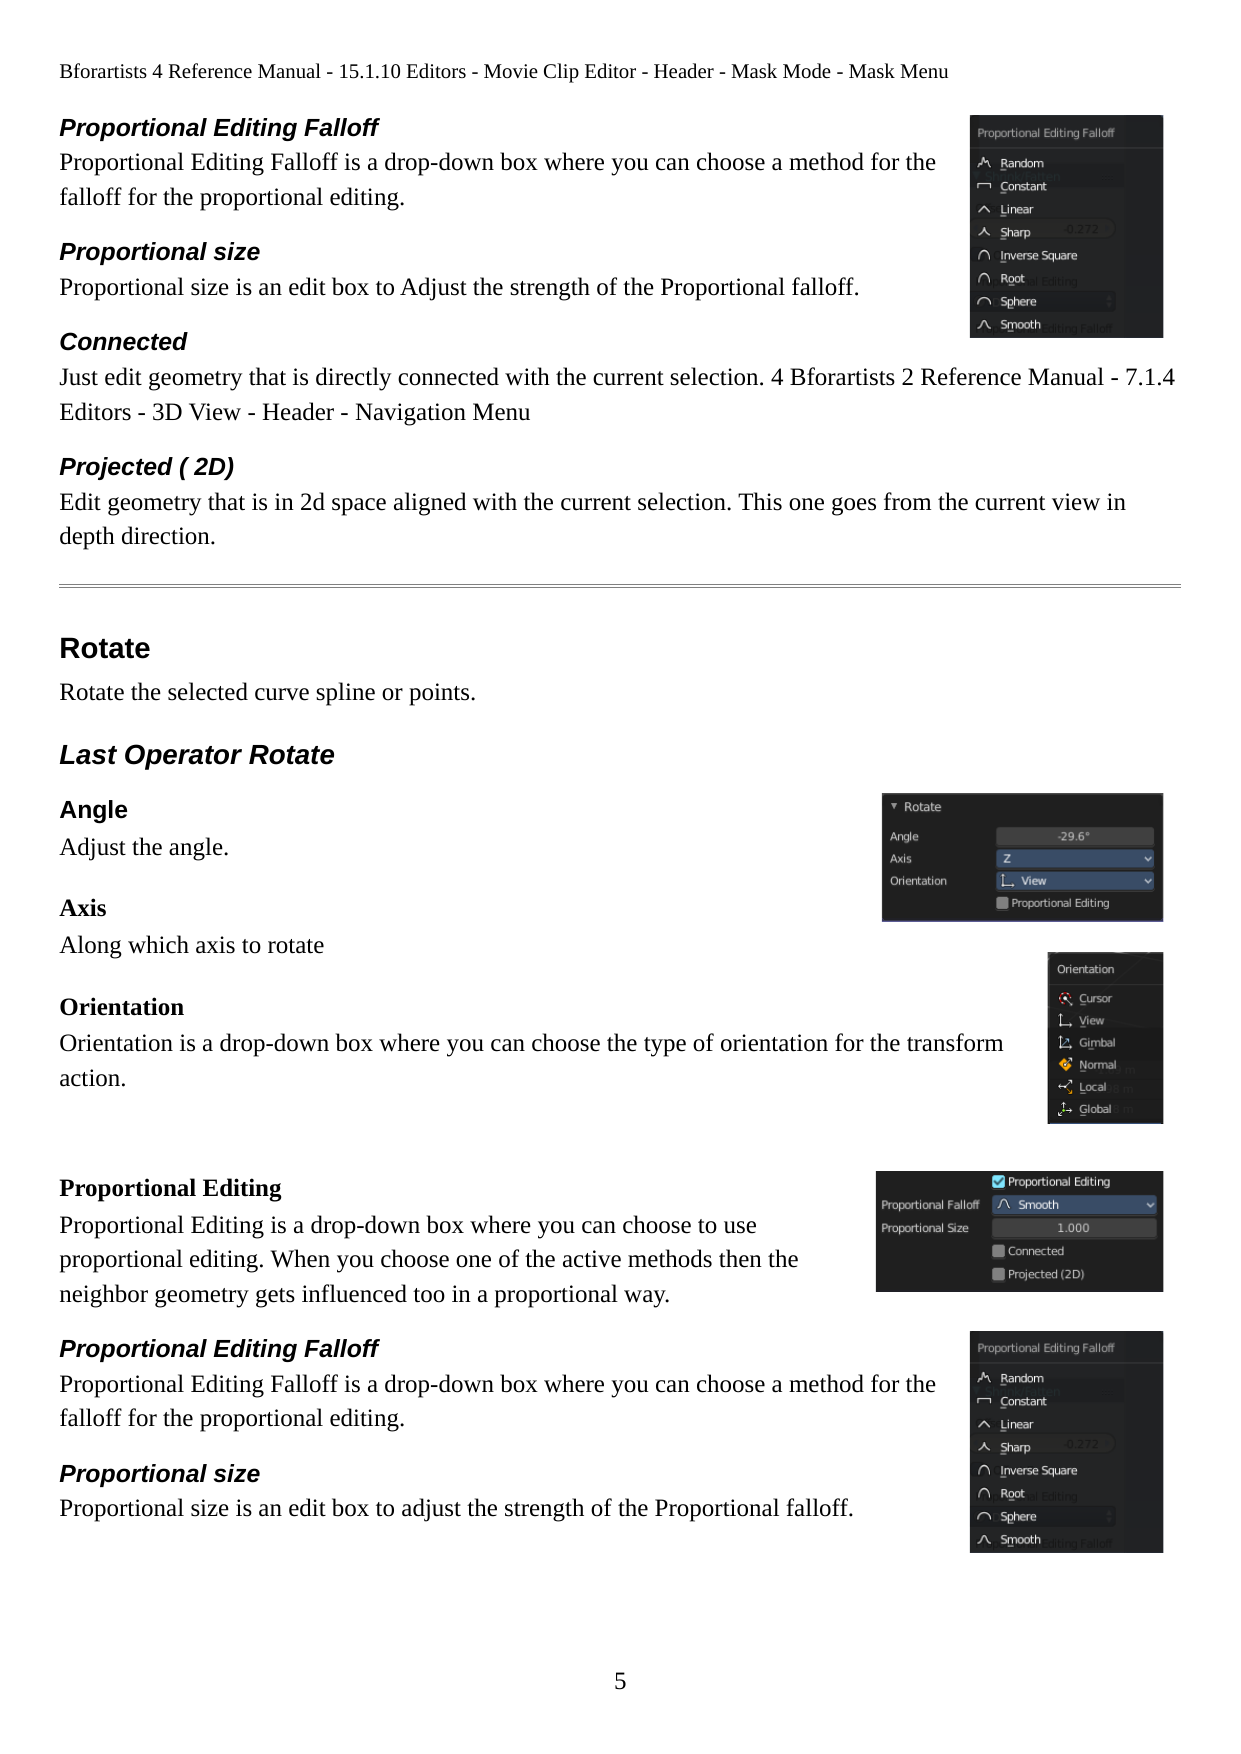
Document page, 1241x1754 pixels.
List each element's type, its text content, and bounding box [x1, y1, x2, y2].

subtitle Last Operator Rotate [59, 739, 1181, 771]
text Proportional Editing is a drop-down box where you can choose to use proportional editing. When you choose one of the active methods then the neighbor geometry gets influenced too in a proportional way. [59, 1210, 1181, 1308]
text Along which axis to rotate [59, 930, 1181, 959]
text Proportional size is an edit box to adjust the strength of the Proportional falloff. [59, 1493, 969, 1522]
subtitle [1164, 992, 1181, 1020]
subtitle [1164, 1459, 1181, 1487]
subtitle Proportional size [59, 1459, 969, 1487]
subtitle Projected ( 2D) [59, 452, 1181, 480]
text Edit geometry that is in 2d space aligned with the current selection. This one goes from the current view in depth direction. [59, 487, 1181, 550]
subtitle Proportional size [59, 237, 969, 266]
subtitle Connected [59, 327, 1181, 356]
subtitle [1164, 893, 1181, 922]
text Rotate the selected curve spline or points. [59, 677, 1181, 706]
picture [881, 793, 1164, 922]
subtitle Axis [59, 893, 881, 922]
picture [875, 1171, 1164, 1292]
text Adjust the angle. [59, 832, 881, 861]
subtitle Angle [59, 796, 881, 824]
text [1164, 832, 1181, 861]
subtitle Rotate [59, 631, 1181, 665]
picture [1047, 952, 1164, 1124]
subtitle [1164, 796, 1181, 824]
text Orientation is a drop-down box where you can choose the type of orientation for the transform action. [59, 1028, 1047, 1091]
subtitle Proportional Editing Falloff [59, 1334, 969, 1363]
subtitle [1164, 1173, 1181, 1202]
picture [969, 1331, 1164, 1553]
picture [969, 115, 1164, 338]
text Proportional Editing Falloff is a drop-down box where you can choose a method for the falloff for the proportional editing. [59, 147, 969, 211]
subtitle [1164, 237, 1181, 266]
text Proportional Editing Falloff is a drop-down box where you can choose a method for the falloff for the proportional editing. [59, 1369, 969, 1432]
subtitle Proportional Editing Falloff [59, 113, 1181, 141]
subtitle Proportional Editing [59, 1173, 875, 1202]
text Just edit geometry that is directly connected with the current selection. 4 Bforartists 2 Reference Manual - 7.1.4 Editors - 3D View - Header - Navigation Menu [59, 362, 1181, 425]
text Proportional size is an edit box to Adjust the strength of the Proportional falloff. [59, 272, 969, 301]
subtitle Orientation [59, 992, 1047, 1020]
